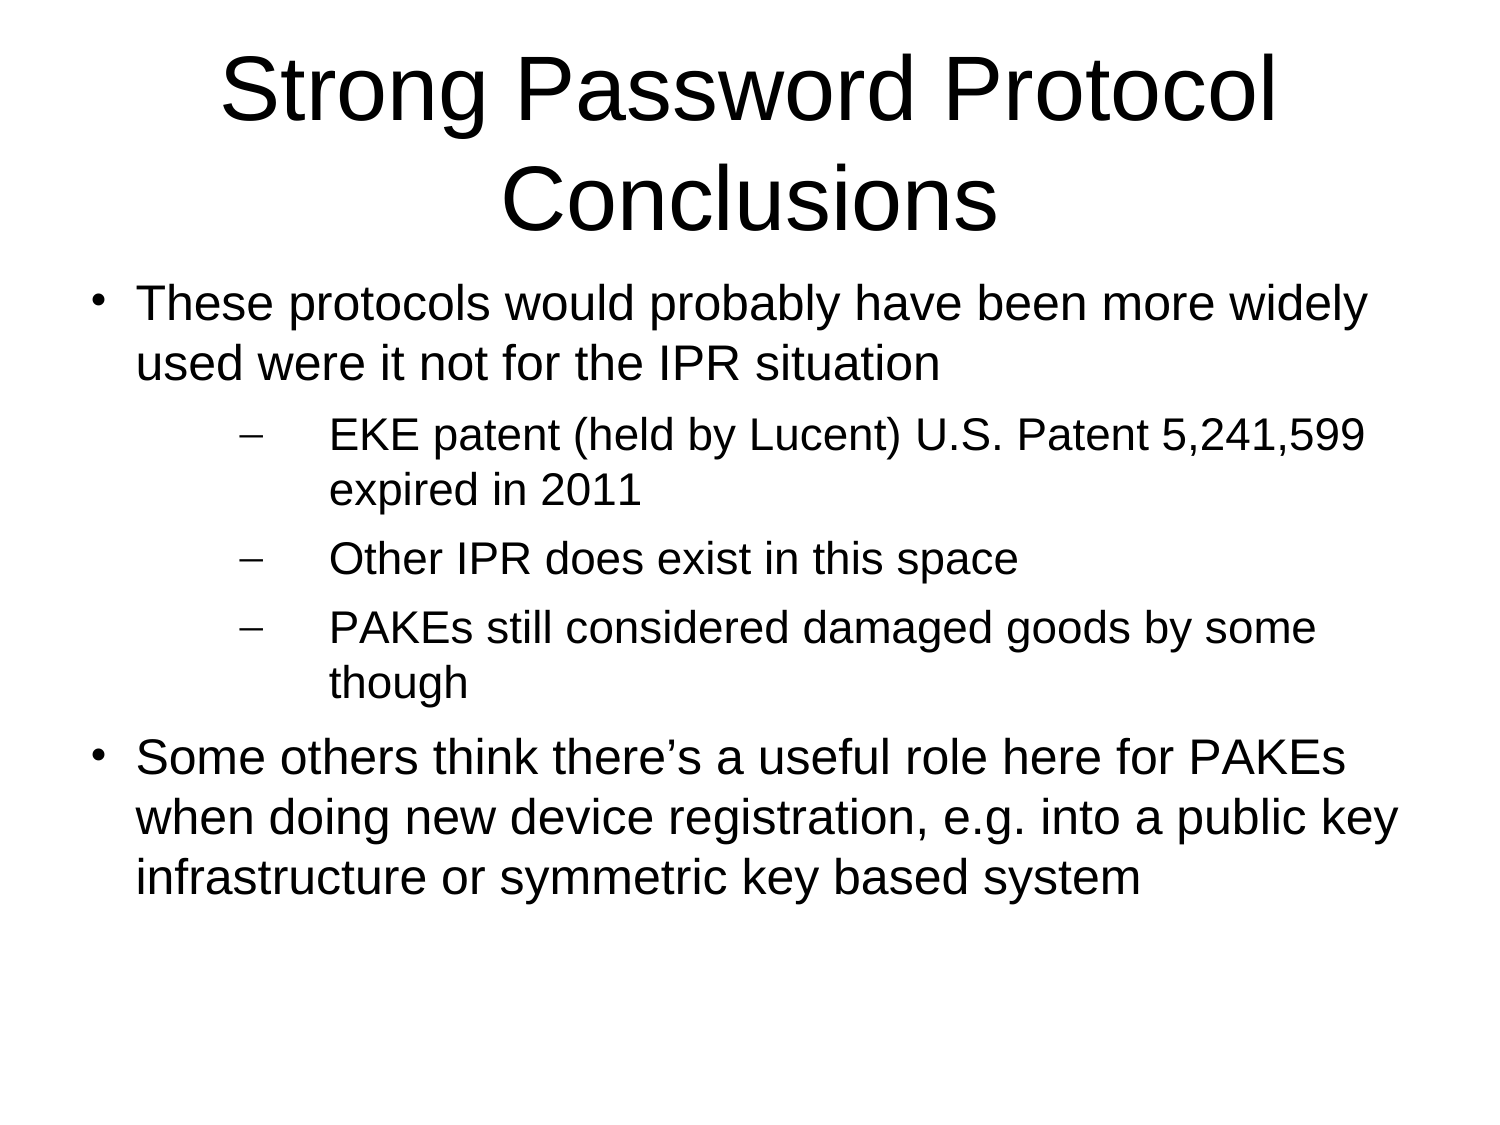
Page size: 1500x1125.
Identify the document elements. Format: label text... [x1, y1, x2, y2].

title Strong Password Protocol Conclusions [75, 21, 1426, 257]
list These protocols would probably have been more widely used were it not for the IPR situation EKE patent (held by Lucent) U.S. Patent 5,241,599 expired in 2011 Other IPR does exist in this space PAKEs still considered damaged goods by some though Some others think there’s a useful role here for PAKEs when doing new device registration, e.g. into a public key infrastructure or symmetric key based system [75, 262, 1426, 1005]
